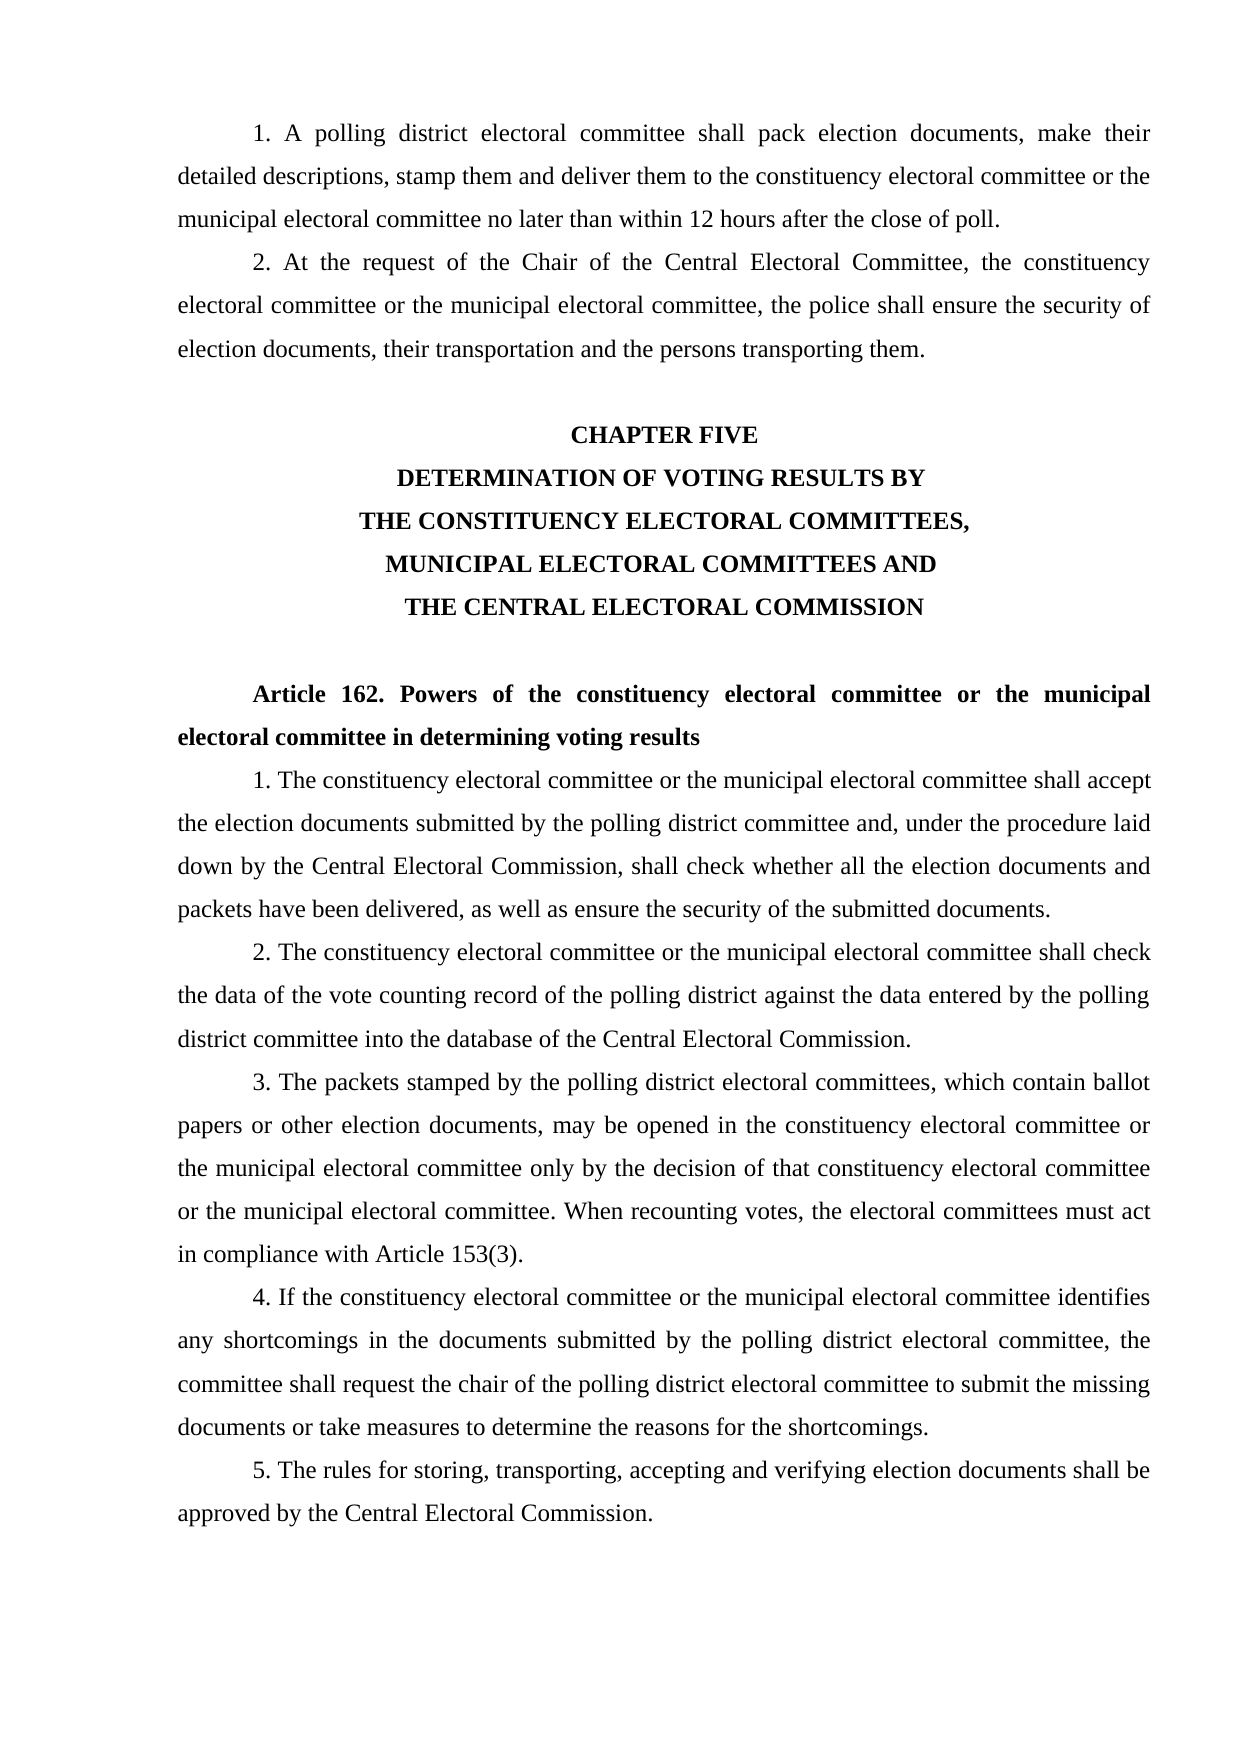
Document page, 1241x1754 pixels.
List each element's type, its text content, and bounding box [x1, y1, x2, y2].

text 5. The rules for storing, transporting, accepting and verifying election documents shall be approved by the Central Electoral Commission. [177, 1455, 1152, 1527]
text DETERMINATION OF VOTING RESULTS BY [177, 463, 1152, 492]
text Article 162. Powers of the constituency electoral committee or the municipal electoral committee in determining voting results [177, 679, 1152, 751]
text 1. The constituency electoral committee or the municipal electoral committee shall accept the election documents submitted by the polling district committee and, under the procedure laid down by the Central Electoral Commission, shall check whether all the election documents and packets have been delivered, as well as ensure the security of the submitted documents. [177, 765, 1152, 923]
text MUNICIPAL ELECTORAL COMMITTEES AND [177, 549, 1152, 578]
text CHAPTER FIVE [177, 420, 1152, 449]
text 4. If the constituency electoral committee or the municipal electoral committee identifies any shortcomings in the documents submitted by the polling district electoral committee, the committee shall request the chair of the polling district electoral committee to submit the missing documents or take measures to determine the reasons for the shortcomings. [177, 1282, 1152, 1441]
text THE CONSTITUENCY ELECTORAL COMMITTEES, [177, 506, 1152, 535]
text THE CENTRAL ELECTORAL COMMISSION [177, 592, 1152, 621]
text 2. The constituency electoral committee or the municipal electoral committee shall check the data of the vote counting record of the polling district against the data entered by the polling district committee into the database of the Central Electoral Commission. [177, 937, 1152, 1052]
text 3. The packets stamped by the polling district electoral committees, which contain ballot papers or other election documents, may be opened in the constituency electoral committee or the municipal electoral committee only by the decision of that constituency electoral committee or the municipal electoral committee. When recounting votes, the electoral committees must act in compliance with Article 153(3). [177, 1067, 1152, 1268]
text 1. A polling district electoral committee shall pack election documents, make their detailed descriptions, stamp them and deliver them to the constituency electoral committee or the municipal electoral committee no later than within 12 hours after the close of poll. [177, 118, 1152, 233]
text 2. At the request of the Chair of the Central Electoral Committee, the constituency electoral committee or the municipal electoral committee, the police shall ensure the security of election documents, their transportation and the persons transporting them. [177, 247, 1152, 362]
